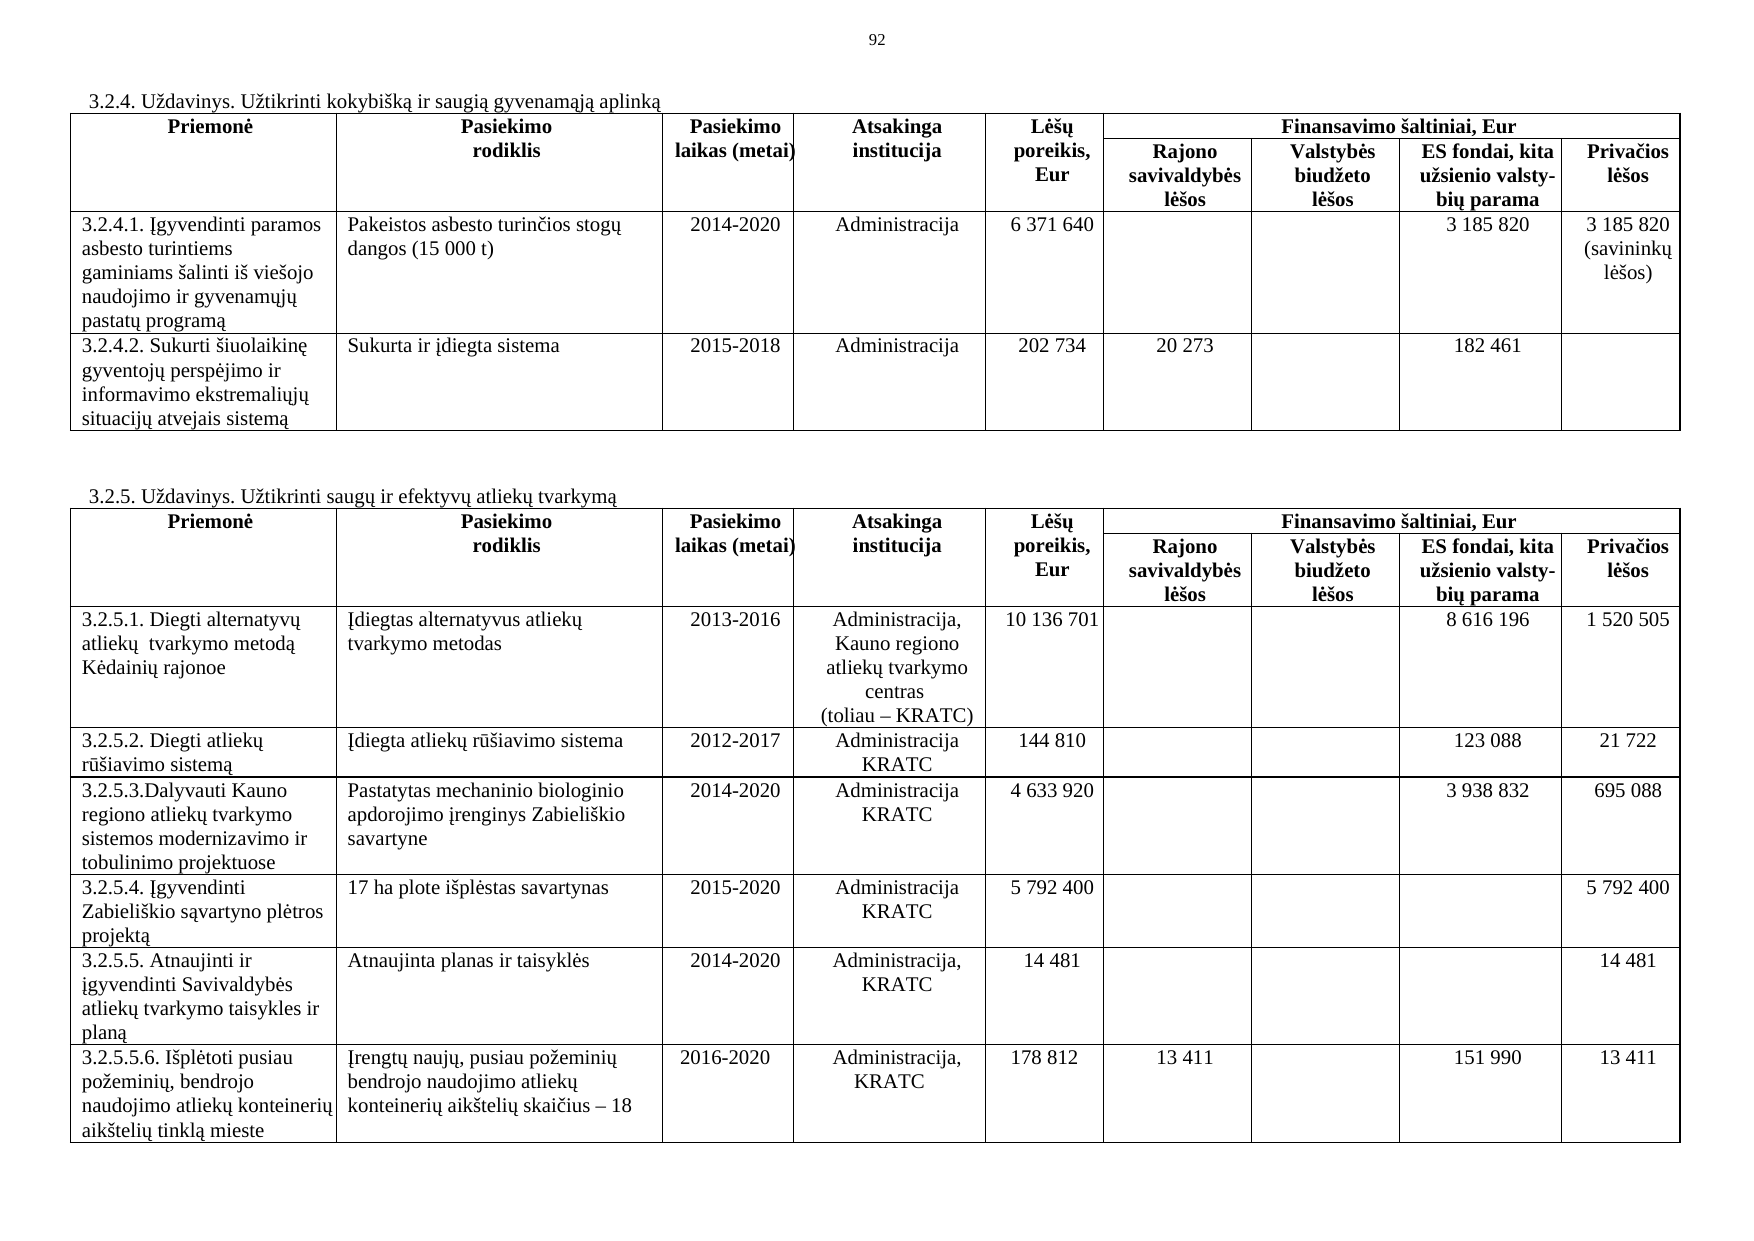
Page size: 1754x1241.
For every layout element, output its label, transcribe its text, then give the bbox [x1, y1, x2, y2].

table_cell Administracija [794, 334, 985, 430]
table_cell 2016-2020 [663, 1045, 793, 1142]
text 3.2.4. Uždavinys. Užtikrinti kokybišką ir saugią gyvenamąją aplinką [89, 89, 1679, 113]
table_cell 3.2.5.4. Įgyvendinti Zabieliškio sąvartyno plėtros projektą [71, 875, 336, 947]
table_cell [1252, 948, 1399, 1044]
table_cell 3.2.5.5. Atnaujinti ir įgyvendinti Savivaldybės atliekų tvarkymo taisykles ir planą [71, 948, 336, 1044]
table_cell 2014-2020 [663, 778, 793, 874]
table_cell Administracija, KRATC [794, 948, 985, 1044]
table_cell 3.2.5.5.6. Išplėtoti pusiau požeminių, bendrojo naudojimo atliekų konteinerių aikštelių tinklą mieste [71, 1045, 336, 1142]
table_header Pasiekimo laikas (metai) [663, 114, 793, 211]
table_cell 3 938 832 [1400, 778, 1561, 874]
table_cell 3 185 820 (savininkų lėšos) [1562, 212, 1679, 332]
table_cell Pakeistos asbesto turinčios stogų dangos (15 000 t) [337, 212, 662, 332]
table_cell 1 520 505 [1562, 607, 1679, 727]
table_cell 14 481 [1562, 948, 1679, 1044]
table_cell 2015-2018 [663, 334, 793, 430]
table_header Finansavimo šaltiniai, Eur [1104, 114, 1679, 138]
table_cell Administracija, Kauno regiono atliekų tvarkymo centras (toliau – KRATC) [794, 607, 985, 727]
table_cell ES fondai, kita užsienio valsty- bių parama [1400, 139, 1561, 211]
table_cell [1104, 948, 1251, 1044]
table_cell Privačios lėšos [1562, 534, 1679, 606]
table_cell 2014-2020 [663, 212, 793, 332]
table_cell Administracija [794, 212, 985, 332]
table_cell [1104, 875, 1251, 947]
table_cell Rajono savivaldybės lėšos [1104, 139, 1251, 211]
table_cell [1104, 728, 1251, 776]
table_cell [1252, 212, 1399, 332]
table_cell 123 088 [1400, 728, 1561, 776]
table_cell Atnaujinta planas ir taisyklės [337, 948, 662, 1044]
table_cell Sukurta ir įdiegta sistema [337, 334, 662, 430]
table_header Atsakinga institucija [794, 509, 985, 606]
table_cell 21 722 [1562, 728, 1679, 776]
table_cell [1400, 875, 1561, 947]
table_cell Valstybės biudžeto lėšos [1252, 534, 1399, 606]
table_header Lėšų poreikis, Eur [986, 509, 1103, 606]
table_cell Įrengtų naujų, pusiau požeminių bendrojo naudojimo atliekų konteinerių aikštelių skaičius – 18 [337, 1045, 662, 1142]
table_header Atsakinga institucija [794, 114, 985, 211]
table_cell Rajono savivaldybės lėšos [1104, 534, 1251, 606]
table_cell ES fondai, kita užsienio valsty- bių parama [1400, 534, 1561, 606]
table_cell Administracija KRATC [794, 875, 985, 947]
table_cell 5 792 400 [1562, 875, 1679, 947]
table_cell [1252, 875, 1399, 947]
table_cell Administracija, KRATC [794, 1045, 985, 1142]
table_cell 2015-2020 [663, 875, 793, 947]
table_cell 3.2.5.3.Dalyvauti Kauno regiono atliekų tvarkymo sistemos modernizavimo ir tobulinimo projektuose [71, 778, 336, 874]
table_header Pasiekimo rodiklis [337, 114, 662, 211]
table_cell Pastatytas mechaninio biologinio apdorojimo įrenginys Zabieliškio savartyne [337, 778, 662, 874]
table_cell 2013-2016 [663, 607, 793, 727]
table_cell 202 734 [986, 334, 1103, 430]
table_cell [1400, 948, 1561, 1044]
table_cell 6 371 640 [986, 212, 1103, 332]
table_cell 178 812 [986, 1045, 1103, 1142]
table_cell Įdiegtas alternatyvus atliekų tvarkymo metodas [337, 607, 662, 727]
table_header Priemonė [71, 509, 336, 606]
table_cell 20 273 [1104, 334, 1251, 430]
table_header Finansavimo šaltiniai, Eur [1104, 509, 1679, 533]
table_cell [1562, 334, 1679, 430]
table_cell 13 411 [1562, 1045, 1679, 1142]
table_cell 10 136 701 [986, 607, 1103, 727]
table_cell Administracija KRATC [794, 778, 985, 874]
table_cell 3.2.5.1. Diegti alternatyvų atliekų tvarkymo metodą Kėdainių rajonoe [71, 607, 336, 727]
table_cell [1252, 778, 1399, 874]
table_cell 14 481 [986, 948, 1103, 1044]
table_cell 144 810 [986, 728, 1103, 776]
table_cell 2014-2020 [663, 948, 793, 1044]
table_cell 3.2.5.2. Diegti atliekų rūšiavimo sistemą [71, 728, 336, 776]
table_cell 3.2.4.2. Sukurti šiuolaikinę gyventojų perspėjimo ir informavimo ekstremaliųjų situacijų atvejais sistemą [71, 334, 336, 430]
text 3.2.5. Uždavinys. Užtikrinti saugų ir efektyvų atliekų tvarkymą [89, 483, 1665, 508]
table_cell [1252, 728, 1399, 776]
table_cell 3 185 820 [1400, 212, 1561, 332]
table_header Lėšų poreikis, Eur [986, 114, 1103, 211]
table_cell Įdiegta atliekų rūšiavimo sistema [337, 728, 662, 776]
table_header Pasiekimo rodiklis [337, 509, 662, 606]
table_header Priemonė [71, 114, 336, 211]
table_cell 8 616 196 [1400, 607, 1561, 727]
table_cell Privačios lėšos [1562, 139, 1679, 211]
table_cell 5 792 400 [986, 875, 1103, 947]
table_cell Administracija KRATC [794, 728, 985, 776]
table_cell 17 ha plote išplėstas savartynas [337, 875, 662, 947]
table_cell 2012-2017 [663, 728, 793, 776]
table_cell [1104, 212, 1251, 332]
table_cell 3.2.4.1. Įgyvendinti paramos asbesto turintiems gaminiams šalinti iš viešojo naudojimo ir gyvenamųjų pastatų programą [71, 212, 336, 332]
table_cell 13 411 [1104, 1045, 1251, 1142]
table_cell [1252, 334, 1399, 430]
table_header Pasiekimo laikas (metai) [663, 509, 793, 606]
table_cell [1252, 607, 1399, 727]
table_cell [1104, 778, 1251, 874]
table_cell [1104, 607, 1251, 727]
table_cell 4 633 920 [986, 778, 1103, 874]
table_cell 151 990 [1400, 1045, 1561, 1142]
table_cell 182 461 [1400, 334, 1561, 430]
table_cell 695 088 [1562, 778, 1679, 874]
table_cell Valstybės biudžeto lėšos [1252, 139, 1399, 211]
table_cell [1252, 1045, 1399, 1142]
